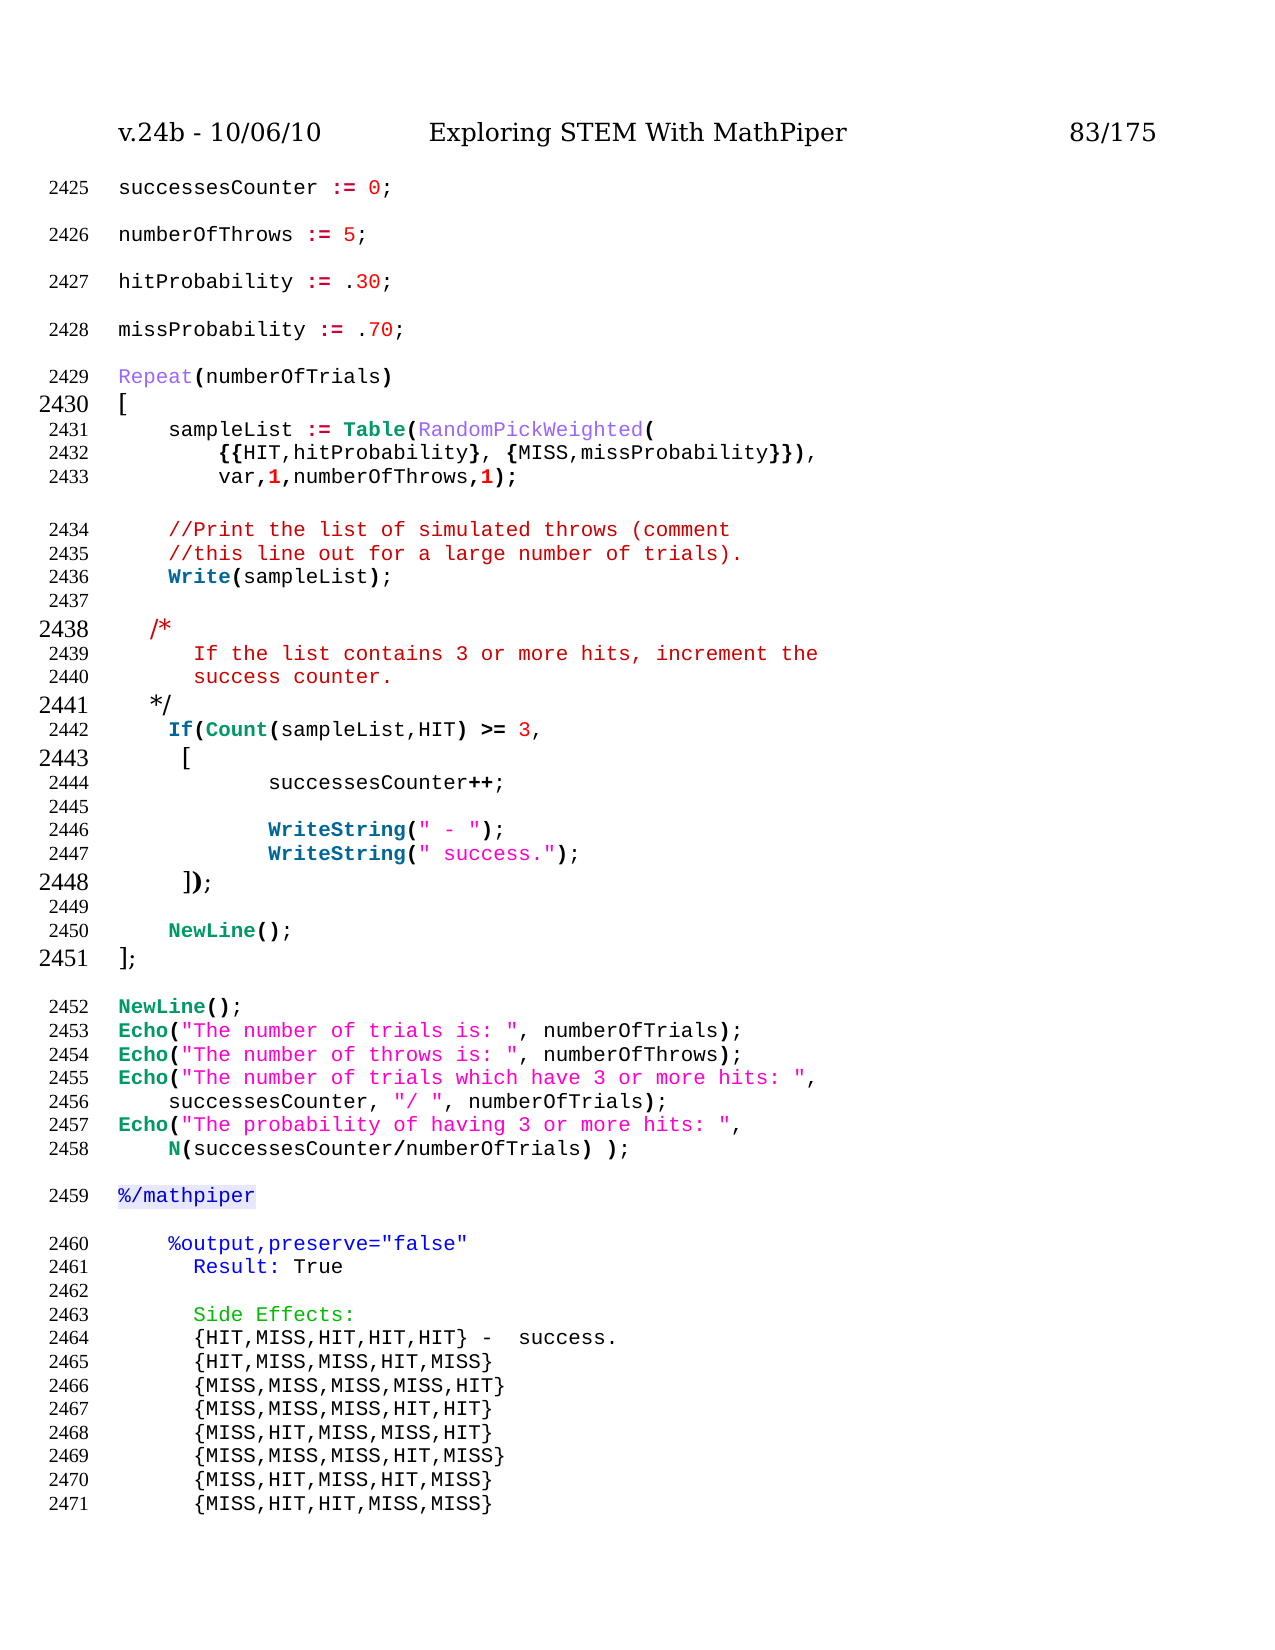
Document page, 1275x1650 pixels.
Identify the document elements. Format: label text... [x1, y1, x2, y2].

text successesCounter, "/ ", numberOfTrials); [118, 1091, 1157, 1114]
text {MISS,HIT,MISS,HIT,MISS} [118, 1469, 1157, 1493]
text Repeat(numberOfTrials) [118, 366, 1157, 389]
text {MISS,MISS,MISS,HIT,HIT} [118, 1398, 1157, 1422]
text {HIT,MISS,MISS,HIT,MISS} [118, 1351, 1157, 1374]
text //this line out for a large number of trials). [118, 543, 1157, 566]
text {MISS,MISS,MISS,HIT,MISS} [118, 1446, 1157, 1469]
text sampleList := Table(RandomPickWeighted( [118, 419, 1157, 442]
text ]); [118, 867, 1157, 896]
text Echo("The number of trials is: ", numberOfTrials); [118, 1020, 1157, 1043]
text [ [118, 389, 1157, 419]
text NewLine(); [118, 996, 1157, 1020]
text NewLine(); [118, 920, 1157, 943]
text //Print the list of simulated throws (comment [118, 519, 1157, 543]
text successesCounter := 0; [118, 177, 1157, 200]
text N(successesCounter/numberOfTrials) ); [118, 1138, 1157, 1162]
text Result: True [118, 1256, 1157, 1280]
text success counter. [118, 667, 1157, 690]
text {MISS,HIT,MISS,MISS,HIT} [118, 1422, 1157, 1446]
text Write(sampleList); [118, 566, 1157, 590]
text /* [118, 614, 1157, 643]
text hitProbability := .30; [118, 271, 1157, 295]
text If the list contains 3 or more hits, increment the [118, 643, 1157, 667]
text Echo("The number of trials which have 3 or more hits: ", [118, 1067, 1157, 1091]
text If(Count(sampleList,HIT) >= 3, [118, 719, 1157, 743]
text */ [118, 690, 1157, 719]
text Side Effects: [118, 1304, 1157, 1327]
text var,1,numberOfThrows,1); [118, 466, 1157, 490]
text successesCounter++; [118, 772, 1157, 796]
text {HIT,MISS,HIT,HIT,HIT} - success. [118, 1327, 1157, 1351]
text {MISS,MISS,MISS,MISS,HIT} [118, 1374, 1157, 1398]
text ]; [118, 943, 1157, 973]
text %/mathpiper [118, 1185, 1157, 1209]
text WriteString(" success."); [118, 843, 1157, 867]
text WriteString(" - "); [118, 819, 1157, 843]
text {MISS,HIT,HIT,MISS,MISS} [118, 1493, 1157, 1516]
text [ [118, 743, 1157, 772]
text missProbability := .70; [118, 319, 1157, 342]
text Echo("The probability of having 3 or more hits: ", [118, 1114, 1157, 1138]
text Echo("The number of throws is: ", numberOfThrows); [118, 1043, 1157, 1067]
text {{HIT,hitProbability}, {MISS,missProbability}}), [118, 442, 1157, 466]
text numberOfThrows := 5; [118, 224, 1157, 248]
text %output,preserve="false" [118, 1233, 1157, 1256]
